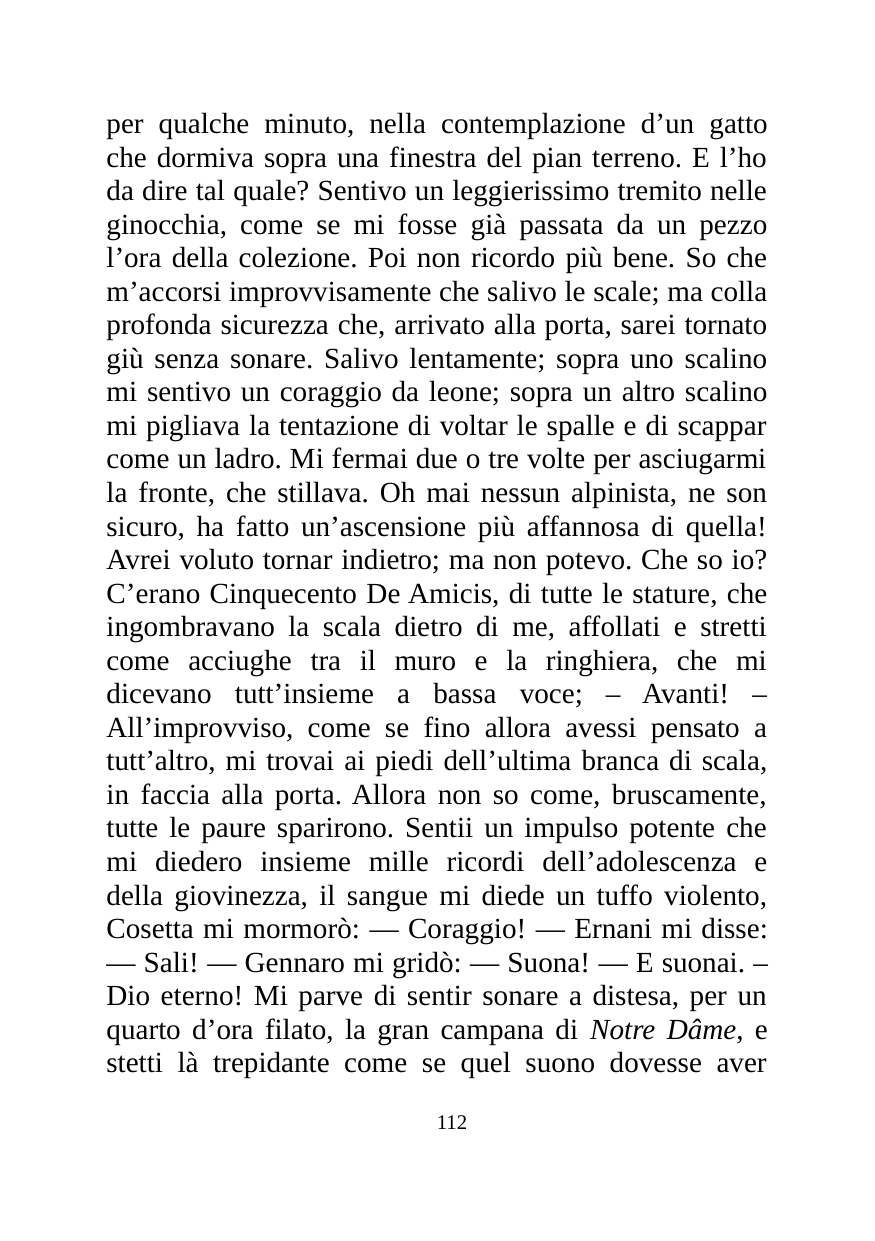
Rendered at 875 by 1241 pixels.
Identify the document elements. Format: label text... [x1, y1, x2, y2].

text per qualche minuto, nella contemplazione d’un gatto che dormiva sopra una finestra del pian terreno. E l’ho da dire tal quale? Sentivo un leggierissimo tremito nelle ginocchia, come se mi fosse già passata da un pezzo l’ora della colezione. Poi non ricordo più bene. So che m’accorsi improvvisamente che salivo le scale; ma colla profonda sicurezza che, arrivato alla porta, sarei tornato giù senza sonare. Salivo lentamente; sopra uno scalino mi sentivo un coraggio da leone; sopra un altro scalino mi pigliava la tentazione di voltar le spalle e di scappar come un ladro. Mi fermai due o tre volte per asciugarmi la fronte, che stillava. Oh mai nessun alpinista, ne son sicuro, ha fatto un’ascensione più affannosa di quella! Avrei voluto tornar indietro; ma non potevo. Che so io? C’erano Cinquecento De Amicis, di tutte le stature, che ingombravano la scala dietro di me, affollati e stretti come acciughe tra il muro e la ringhiera, che mi dicevano tutt’insieme a bassa voce; – Avanti! – All’improvviso, come se fino allora avessi pensato a tutt’altro, mi trovai ai piedi dell’ultima branca di scala, in faccia alla porta. Allora non so come, bruscamente, tutte le paure sparirono. Sentii un impulso potente che mi diedero insieme mille ricordi dell’adolescenza e della giovinezza, il sangue mi diede un tuffo violento, Cosetta mi mormorò: — Coraggio! — Ernani mi disse: — Sali! — Gennaro mi gridò: — Suona! — E suonai. – Dio eterno! Mi parve di sentir sonare a distesa, per un quarto d’ora filato, la gran campana di Notre Dâme, e stetti là trepidante come se quel suono dovesse aver [106, 106, 768, 1079]
